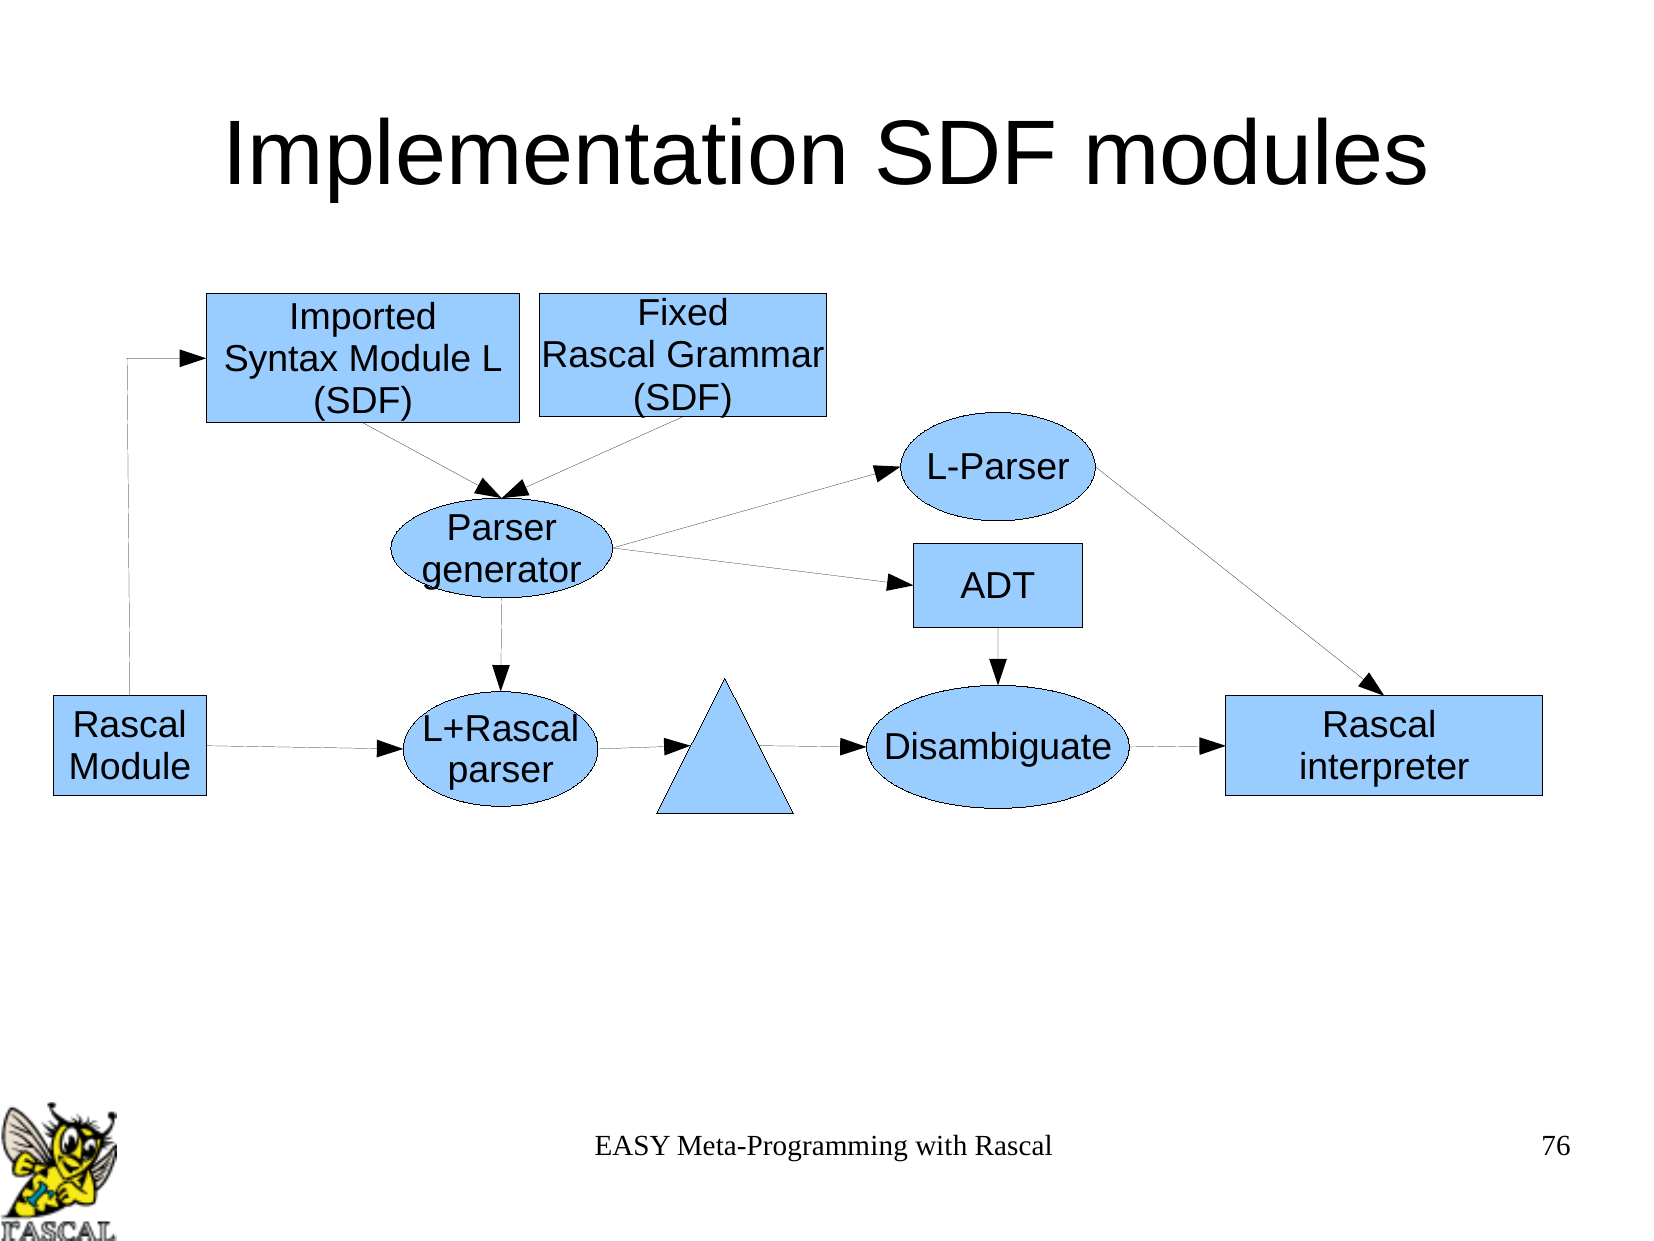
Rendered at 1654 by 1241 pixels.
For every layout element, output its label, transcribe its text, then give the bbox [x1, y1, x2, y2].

text_box Fixed Rascal Grammar (SDF) [539, 293, 827, 417]
text_box L+Rascal parser [403, 691, 598, 807]
text_box L-Parser [900, 412, 1096, 521]
title Implementation SDF modules [82, 49, 1571, 257]
text_box Parser generator [390, 498, 613, 598]
text_box Rascal interpreter [1225, 695, 1543, 796]
text_box [656, 678, 794, 814]
text_box Imported Syntax Module L (SDF) [206, 293, 520, 423]
text_box Disambiguate [866, 685, 1130, 809]
text_box ADT [913, 543, 1083, 628]
picture [0, 1102, 117, 1241]
text_box Rascal Module [53, 695, 207, 796]
